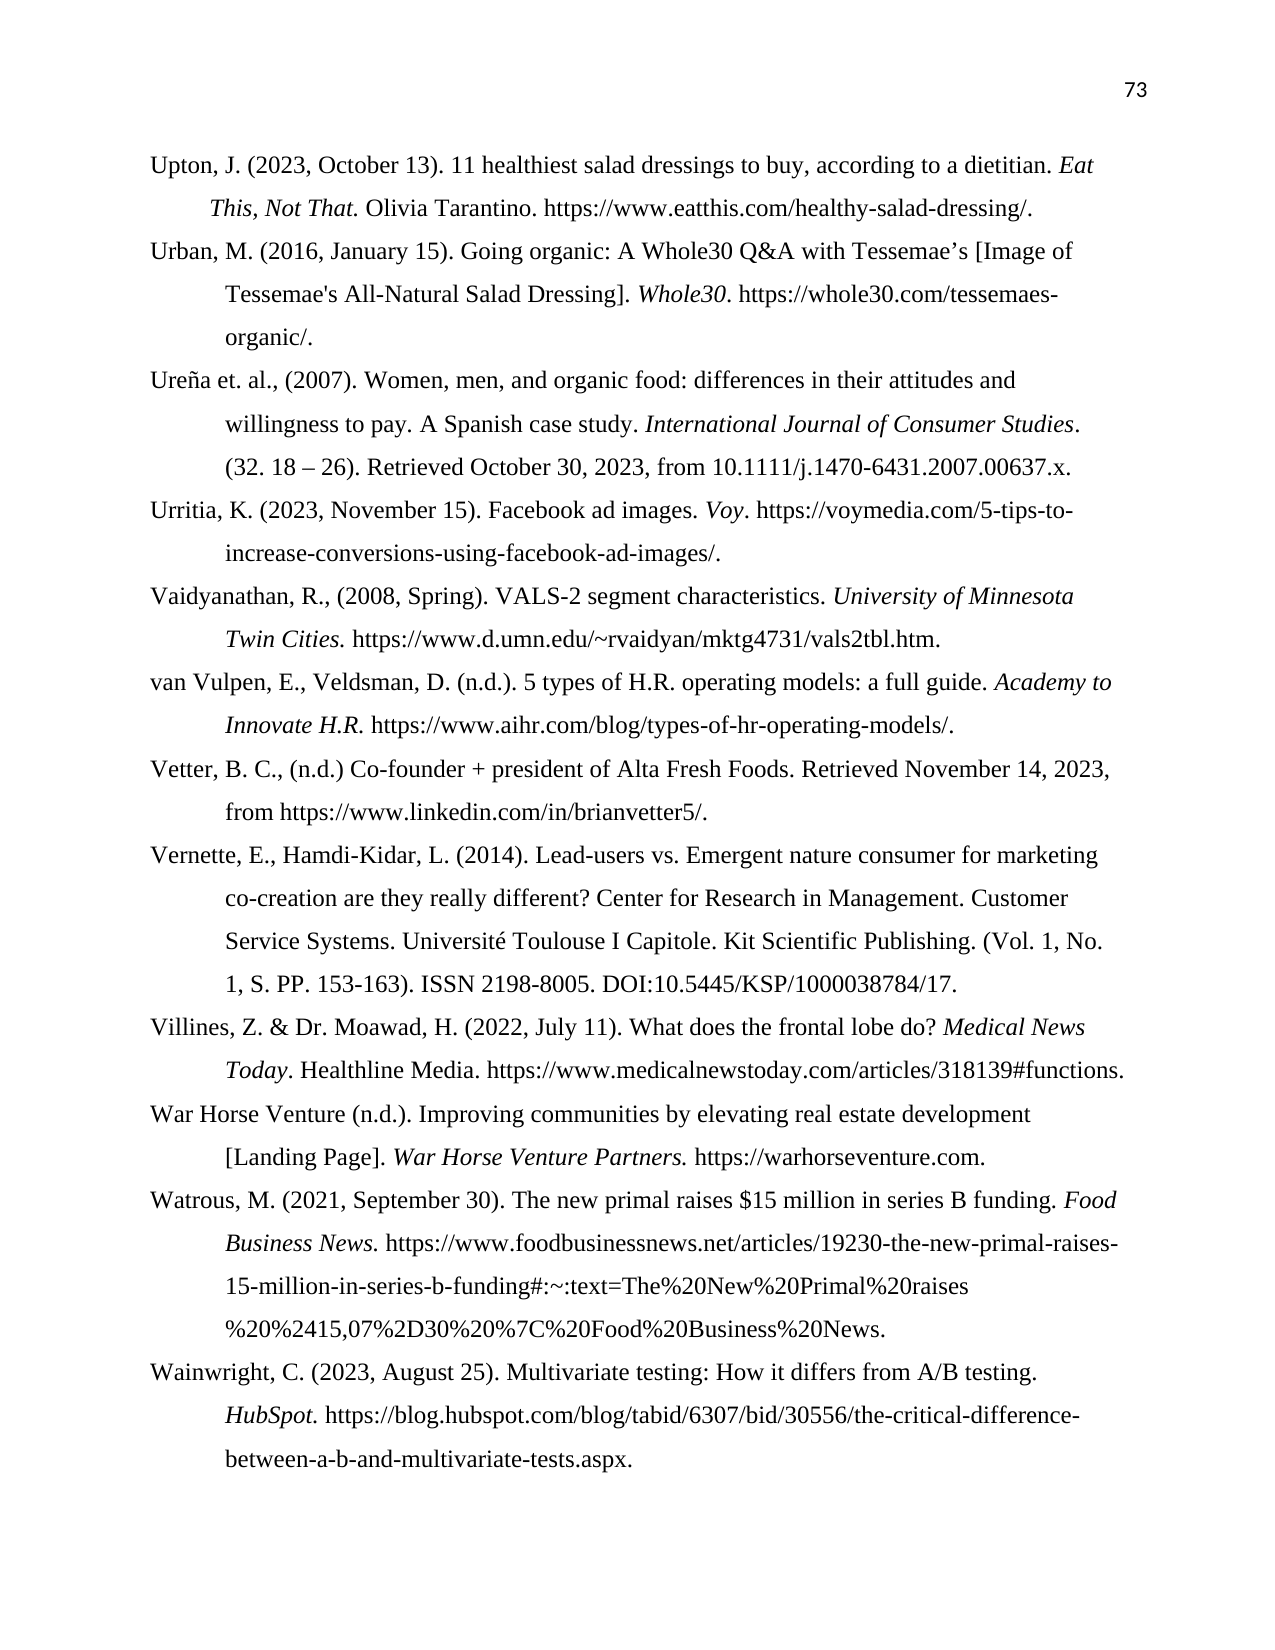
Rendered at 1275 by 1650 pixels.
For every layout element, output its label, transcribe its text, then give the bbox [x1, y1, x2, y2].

text Vetter, B. C., (n.d.) Co-founder + president of Alta Fresh Foods. Retrieved November 14, 2023, from https://www.linkedin.com/in/brianvetter5/. [150, 754, 1125, 826]
text Vaidyanathan, R., (2008, Spring). VALS-2 segment characteristics. University of Minnesota Twin Cities. https://www.d.umn.edu/~rvaidyan/mktg4731/vals2tbl.htm. [150, 581, 1125, 653]
text Villines, Z. & Dr. Moawad, H. (2022, July 11). What does the frontal lobe do? Medical News Today. Healthline Media. https://www.medicalnewstoday.com/articles/318139#functions. [150, 1012, 1125, 1084]
text Ureña et. al., (2007). Women, men, and organic food: differences in their attitudes and willingness to pay. A Spanish case study. International Journal of Consumer Studies. (32. 18 – 26). Retrieved October 30, 2023, from 10.1111/j.1470-6431.2007.00637.x. [150, 366, 1125, 481]
text Watrous, M. (2021, September 30). The new primal raises $15 million in series B funding. Food Business News. https://www.foodbusinessnews.net/articles/19230-the-new-primal-raises-15-million-in-series-b-funding#:~:text=The%20New%20Primal%20raises%20%2415,07%2D30%20%7C%20Food%20Business%20News. [150, 1185, 1125, 1343]
text Upton, J. (2023, October 13). 11 healthiest salad dressings to buy, according to a dietitian. Eat This, Not That. Olivia Tarantino. https://www.eatthis.com/healthy-salad-dressing/. [150, 150, 1125, 222]
text van Vulpen, E., Veldsman, D. (n.d.). 5 types of H.R. operating models: a full guide. Academy to Innovate H.R. https://www.aihr.com/blog/types-of-hr-operating-models/. [150, 667, 1125, 739]
text War Horse Venture (n.d.). Improving communities by elevating real estate development [Landing Page]. War Horse Venture Partners. https://warhorseventure.com. [150, 1099, 1125, 1171]
text Vernette, E., Hamdi-Kidar, L. (2014). Lead-users vs. Emergent nature consumer for marketing co-creation are they really different? Center for Research in Management. Customer Service Systems. Université Toulouse I Capitole. Kit Scientific Publishing. (Vol. 1, No. 1, S. PP. 153-163). ISSN 2198-8005. DOI:10.5445/KSP/1000038784/17. [150, 840, 1125, 998]
text Wainwright, C. (2023, August 25). Multivariate testing: How it differs from A/B testing. HubSpot. https://blog.hubspot.com/blog/tabid/6307/bid/30556/the-critical-difference-between-a-b-and-multivariate-tests.aspx. [150, 1357, 1125, 1472]
text Urban, M. (2016, January 15). Going organic: A Whole30 Q&A with Tessemae’s [Image of Tessemae's All-Natural Salad Dressing]. Whole30. https://whole30.com/tessemaes-organic/. [150, 236, 1125, 351]
text Urritia, K. (2023, November 15). Facebook ad images. Voy. https://voymedia.com/5-tips-to-increase-conversions-using-facebook-ad-images/. [150, 495, 1125, 567]
